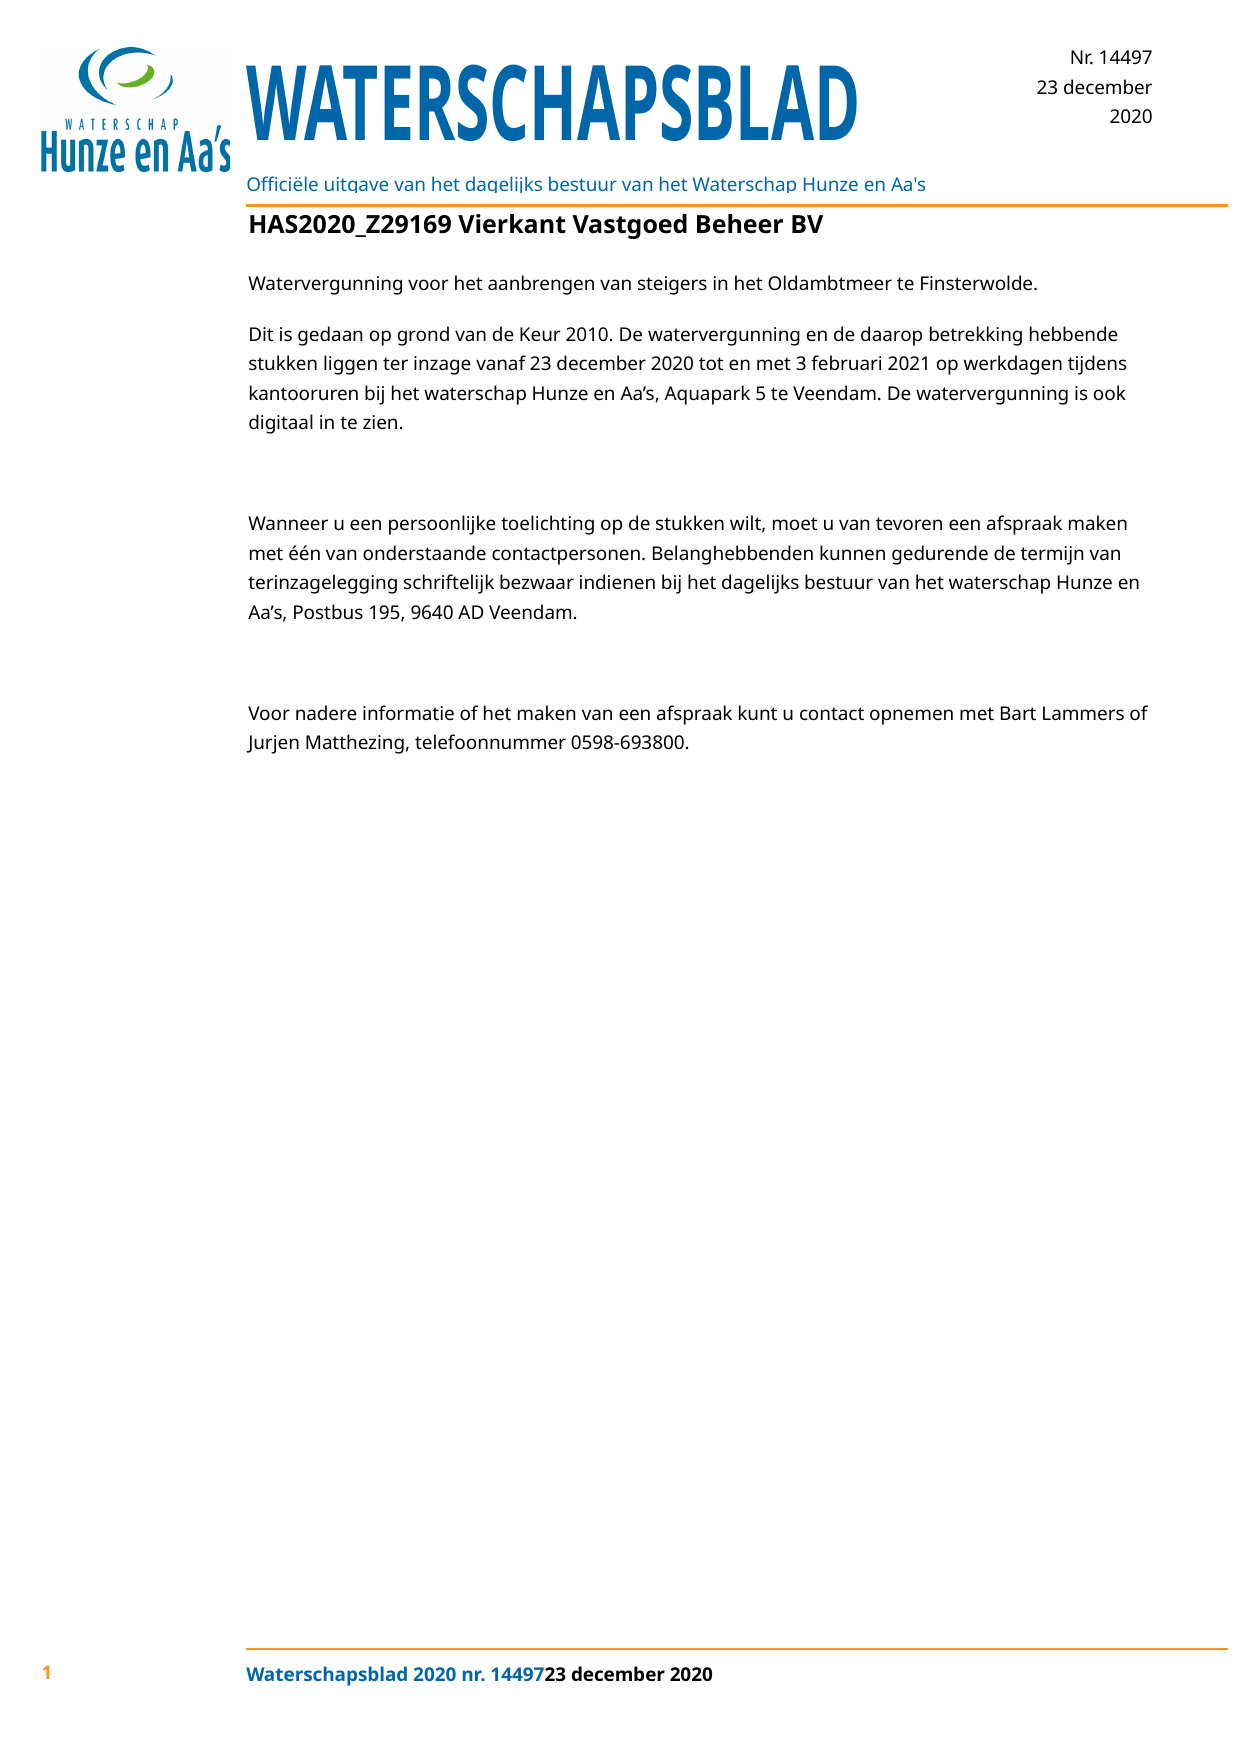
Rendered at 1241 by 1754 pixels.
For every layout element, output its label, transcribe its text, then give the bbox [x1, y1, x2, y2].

picture [47, 154, 51, 172]
text Watervergunning voor het aanbrengen van steigers in het Oldambtmeer te Finsterwolde. [248, 270, 1152, 296]
text Voor nadere informatie of het maken van een afspraak kunt u contact opnemen met Bart Lammers of Jurjen Matthezing, telefoonnummer 0598-693800. [248, 700, 1152, 755]
text Wanneer u een persoonlijke toelichting op de stukken wilt, moet u van tevoren een afspraak maken met één van onderstaande contactpersonen. Belanghebbenden kunnen gedurende de termijn van terinzagelegging schriftelijk bezwaar indienen bij het dagelijks bestuur van het waterschap Hunze en Aa’s, Postbus 195, 9640 AD Veendam. [248, 510, 1152, 625]
text HAS2020_Z29169 Vierkant Vastgoed Beheer BV [248, 207, 1152, 241]
picture [183, 163, 191, 172]
picture [226, 145, 231, 156]
picture [41, 47, 231, 172]
text Dit is gedaan op grond van de Keur 2010. De watervergunning en de daarop betrekking hebbende stukken liggen ter inzage vanaf 23 december 2020 tot en met 3 februari 2021 op werkdagen tijdens kantooruren bij het waterschap Hunze en Aa’s, Aquapark 5 te Veendam. De watervergunning is ook digitaal in te zien. [248, 321, 1152, 435]
